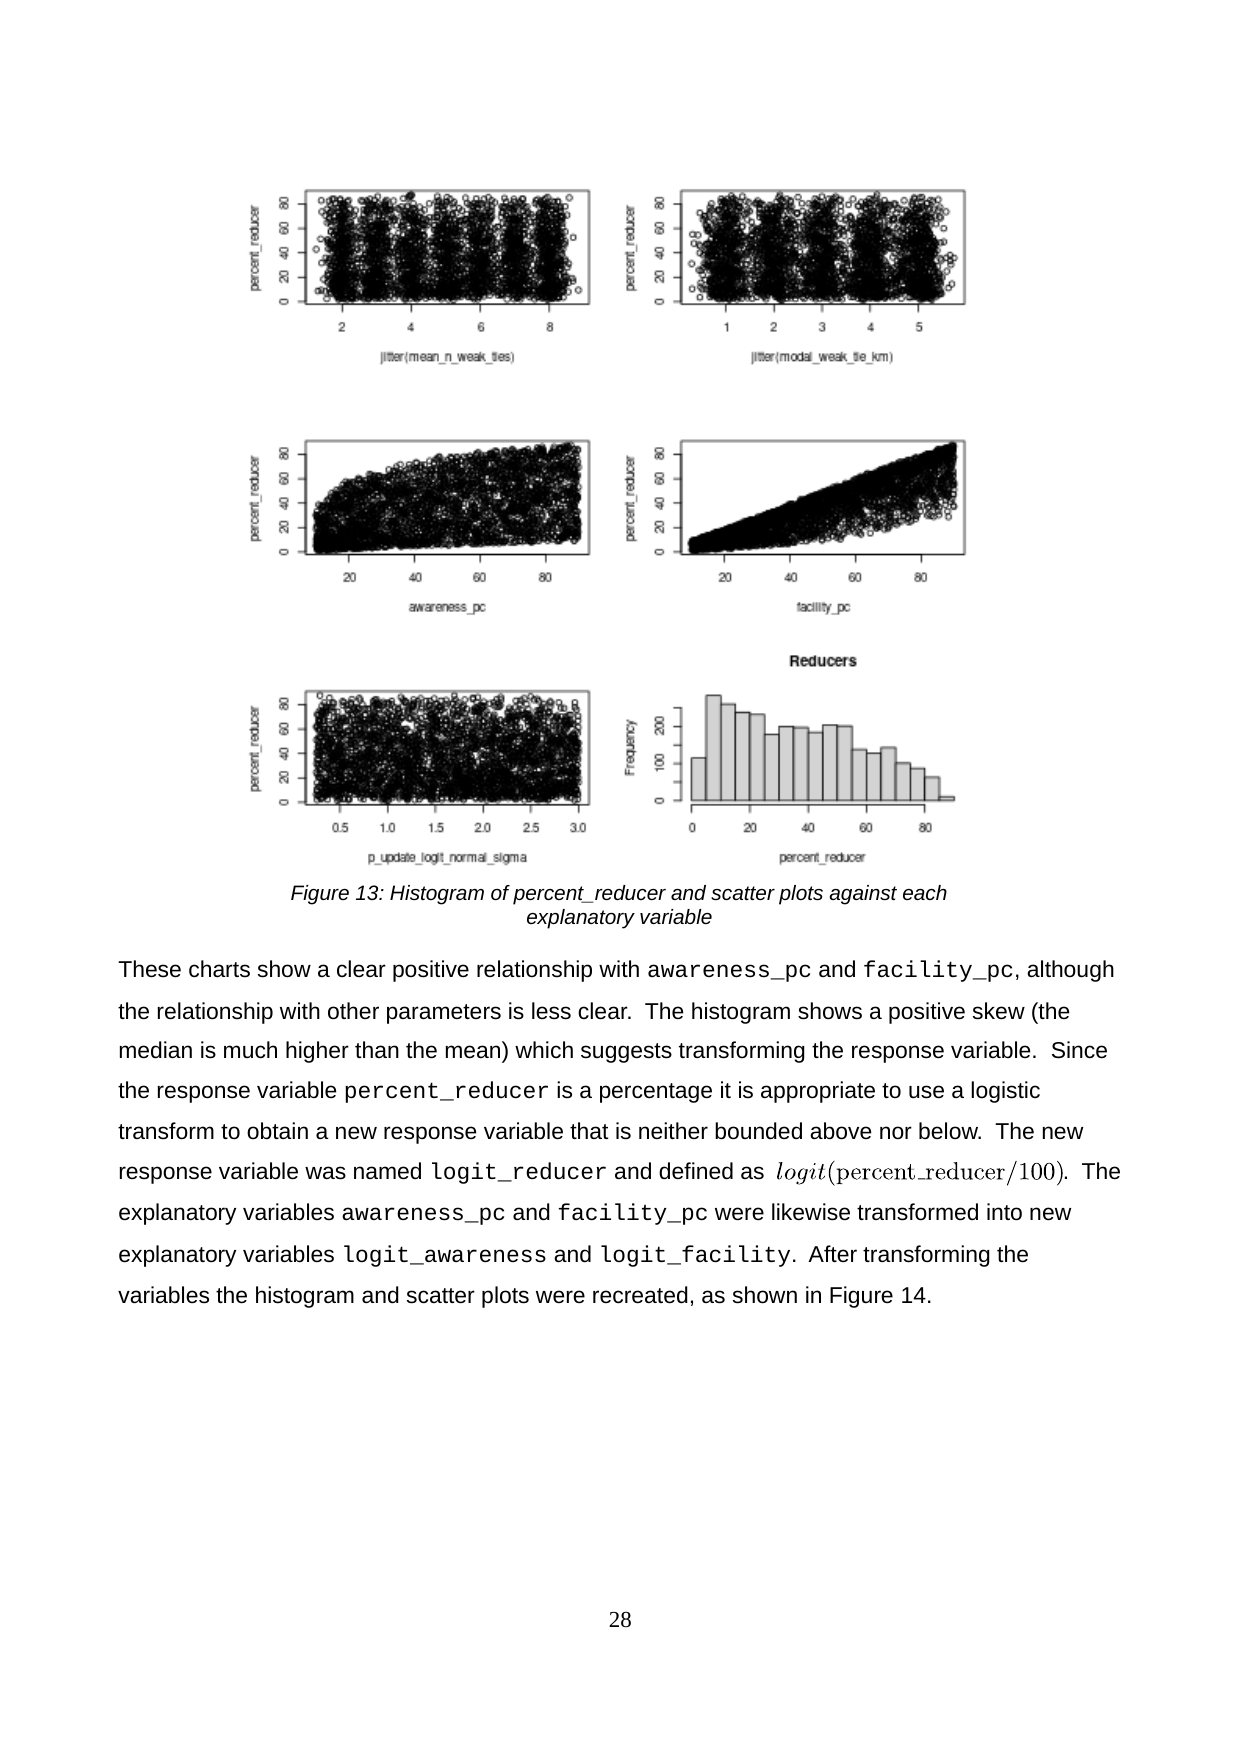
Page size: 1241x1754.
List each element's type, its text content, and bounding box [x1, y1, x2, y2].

text Figure 13: Histogram of percent_reducer and scatter plots against each explanatory variable [245, 881, 995, 928]
text These charts show a clear positive relationship with awareness_pc and facility_pc, although the relationship with other parameters is less clear. The histogram shows a positive skew (the median is much higher than the mean) which suggests transforming the response variable. Since the response variable percent_reducer is a percentage it is appropriate to use a logistic transform to obtain a new response variable that is neither bounded above nor below. The new response variable was named logit_reducer and defined as . The explanatory variables awareness_pc and facility_pc were likewise transformed into new explanatory variables logit_awareness and logit_facility. After transforming the variables the histogram and scatter plots were recreated, as shown in Figure 14. [118, 956, 1122, 1308]
picture [245, 130, 995, 881]
